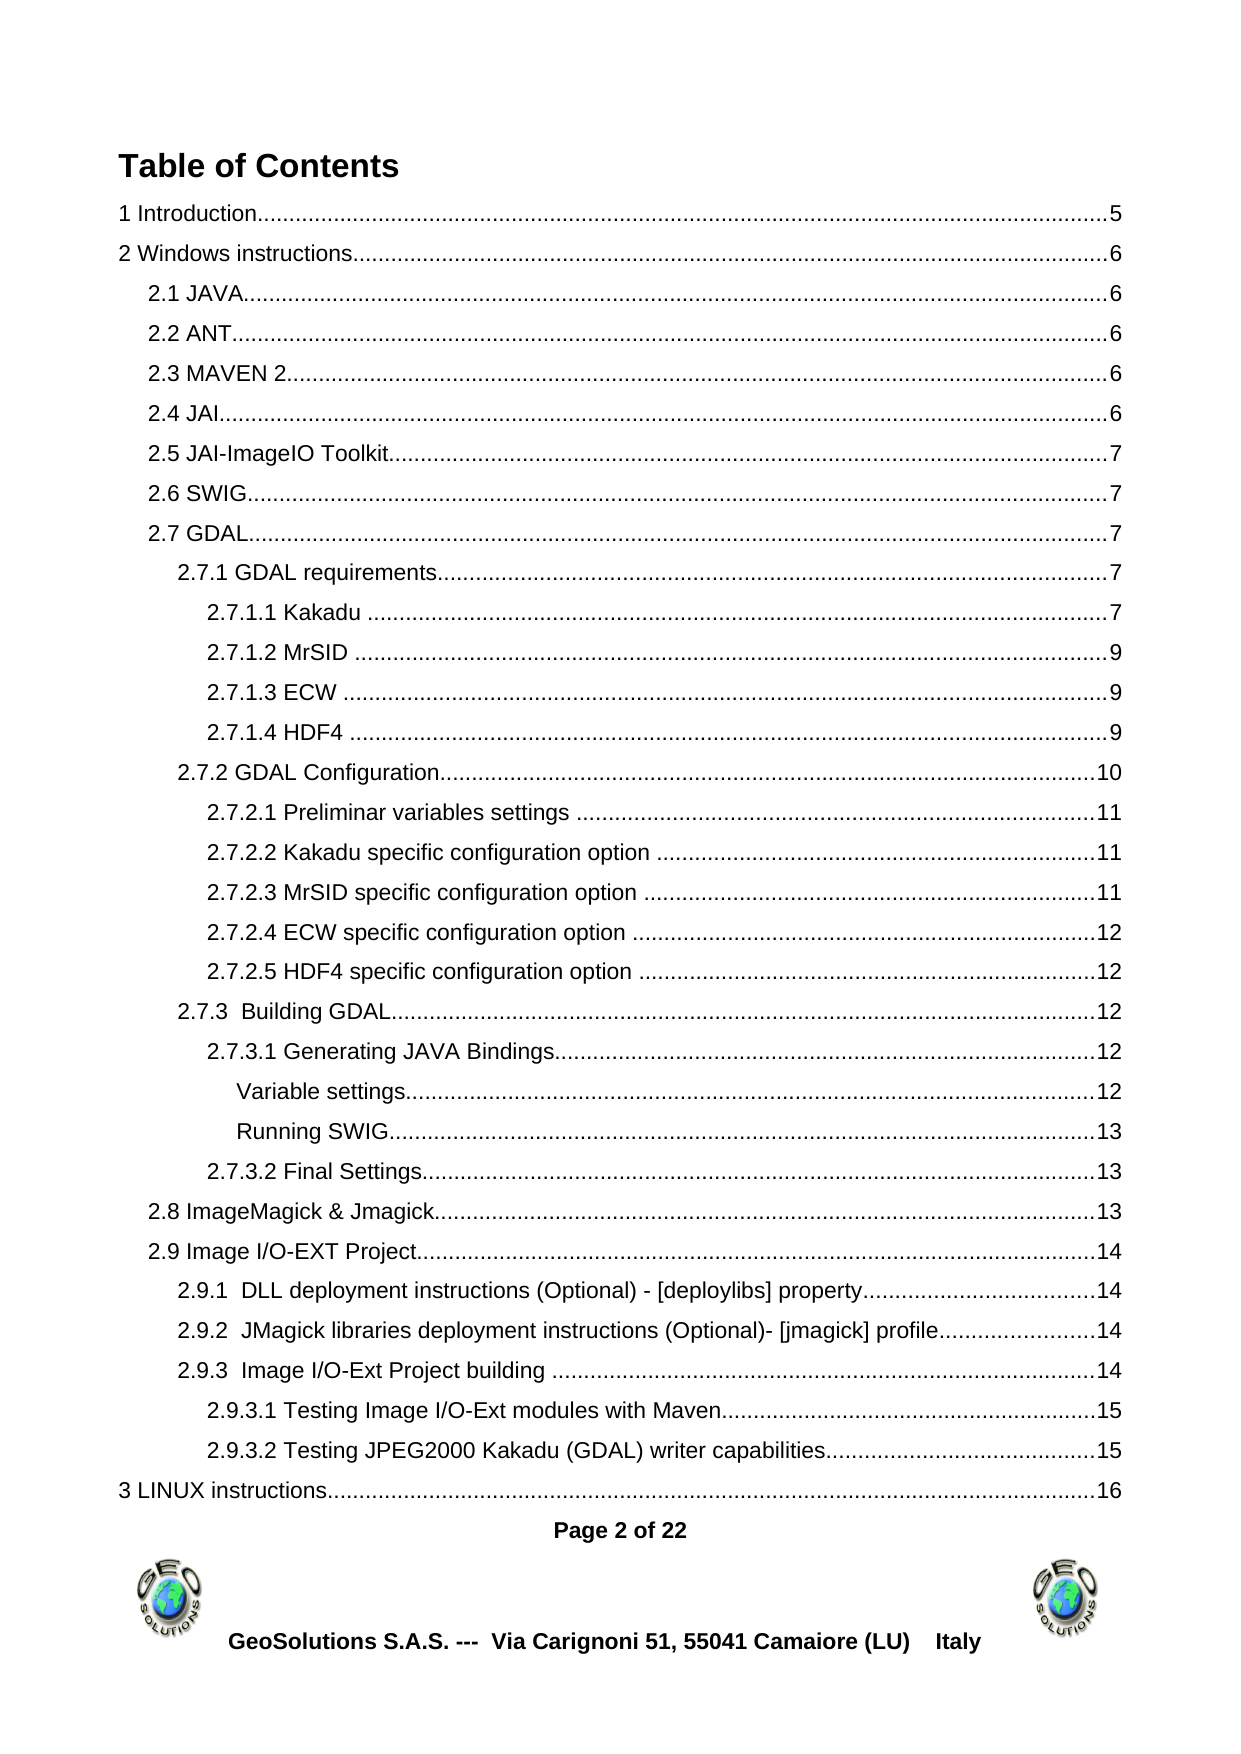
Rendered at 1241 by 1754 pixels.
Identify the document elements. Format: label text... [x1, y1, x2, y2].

text 2.9.2 JMagick libraries deployment instructions (Optional)- [jmagick] profile 14 [177, 1318, 1122, 1344]
picture [134, 1552, 205, 1641]
text 2.7.1 GDAL requirements 7 [177, 560, 1122, 586]
text Variable settings 12 [236, 1079, 1122, 1104]
text 2.4 JAI 6 [148, 401, 1122, 426]
text 2.7.3.1 Generating JAVA Bindings 12 [207, 1039, 1122, 1064]
text 2.9.3.2 Testing JPEG2000 Kakadu (GDAL) writer capabilities 15 [207, 1438, 1122, 1463]
text 2.1 JAVA 6 [148, 281, 1122, 306]
text 2.7.2.5 HDF4 specific configuration option 12 [207, 959, 1122, 985]
text 2.7.1.4 HDF4 9 [207, 720, 1122, 745]
text 2.7.2.1 Preliminar variables settings 11 [207, 799, 1122, 825]
text 1 Introduction 5 [118, 201, 1122, 227]
text 2.2 ANT 6 [148, 321, 1122, 346]
text 2.7.2 GDAL Configuration 10 [177, 759, 1122, 785]
text 2.3 MAVEN 2 6 [148, 361, 1122, 386]
subtitle Table of Contents [118, 148, 1122, 185]
text 2.7.1.2 MrSID 9 [207, 640, 1122, 666]
picture [1030, 1552, 1101, 1641]
text 2.9.3.1 Testing Image I/O-Ext modules with Maven. 15 [207, 1398, 1122, 1423]
text 2.9.1 DLL deployment instructions (Optional) - [deploylibs] property 14 [177, 1278, 1122, 1304]
text 2.6 SWIG 7 [148, 480, 1122, 506]
text 2.7.2.4 ECW specific configuration option 12 [207, 919, 1122, 945]
text 2.5 JAI-ImageIO Toolkit 7 [148, 440, 1122, 466]
text 2 Windows instructions 6 [118, 241, 1122, 267]
text 2.7.2.2 Kakadu specific configuration option 11 [207, 839, 1122, 865]
text 2.7 GDAL 7 [148, 520, 1122, 546]
text Running SWIG 13 [236, 1119, 1122, 1144]
text 2.7.1.1 Kakadu 7 [207, 600, 1122, 626]
text 2.7.3 Building GDAL 12 [177, 999, 1122, 1024]
text 2.7.3.2 Final Settings 13 [207, 1158, 1122, 1184]
text 3 LINUX instructions 16 [118, 1478, 1122, 1503]
text 2.7.2.3 MrSID specific configuration option 11 [207, 879, 1122, 905]
text 2.9.3 Image I/O-Ext Project building 14 [177, 1358, 1122, 1384]
text 2.7.1.3 ECW 9 [207, 680, 1122, 705]
text 2.8 ImageMagick & Jmagick 13 [148, 1198, 1122, 1224]
text 2.9 Image I/O-EXT Project 14 [148, 1238, 1122, 1264]
